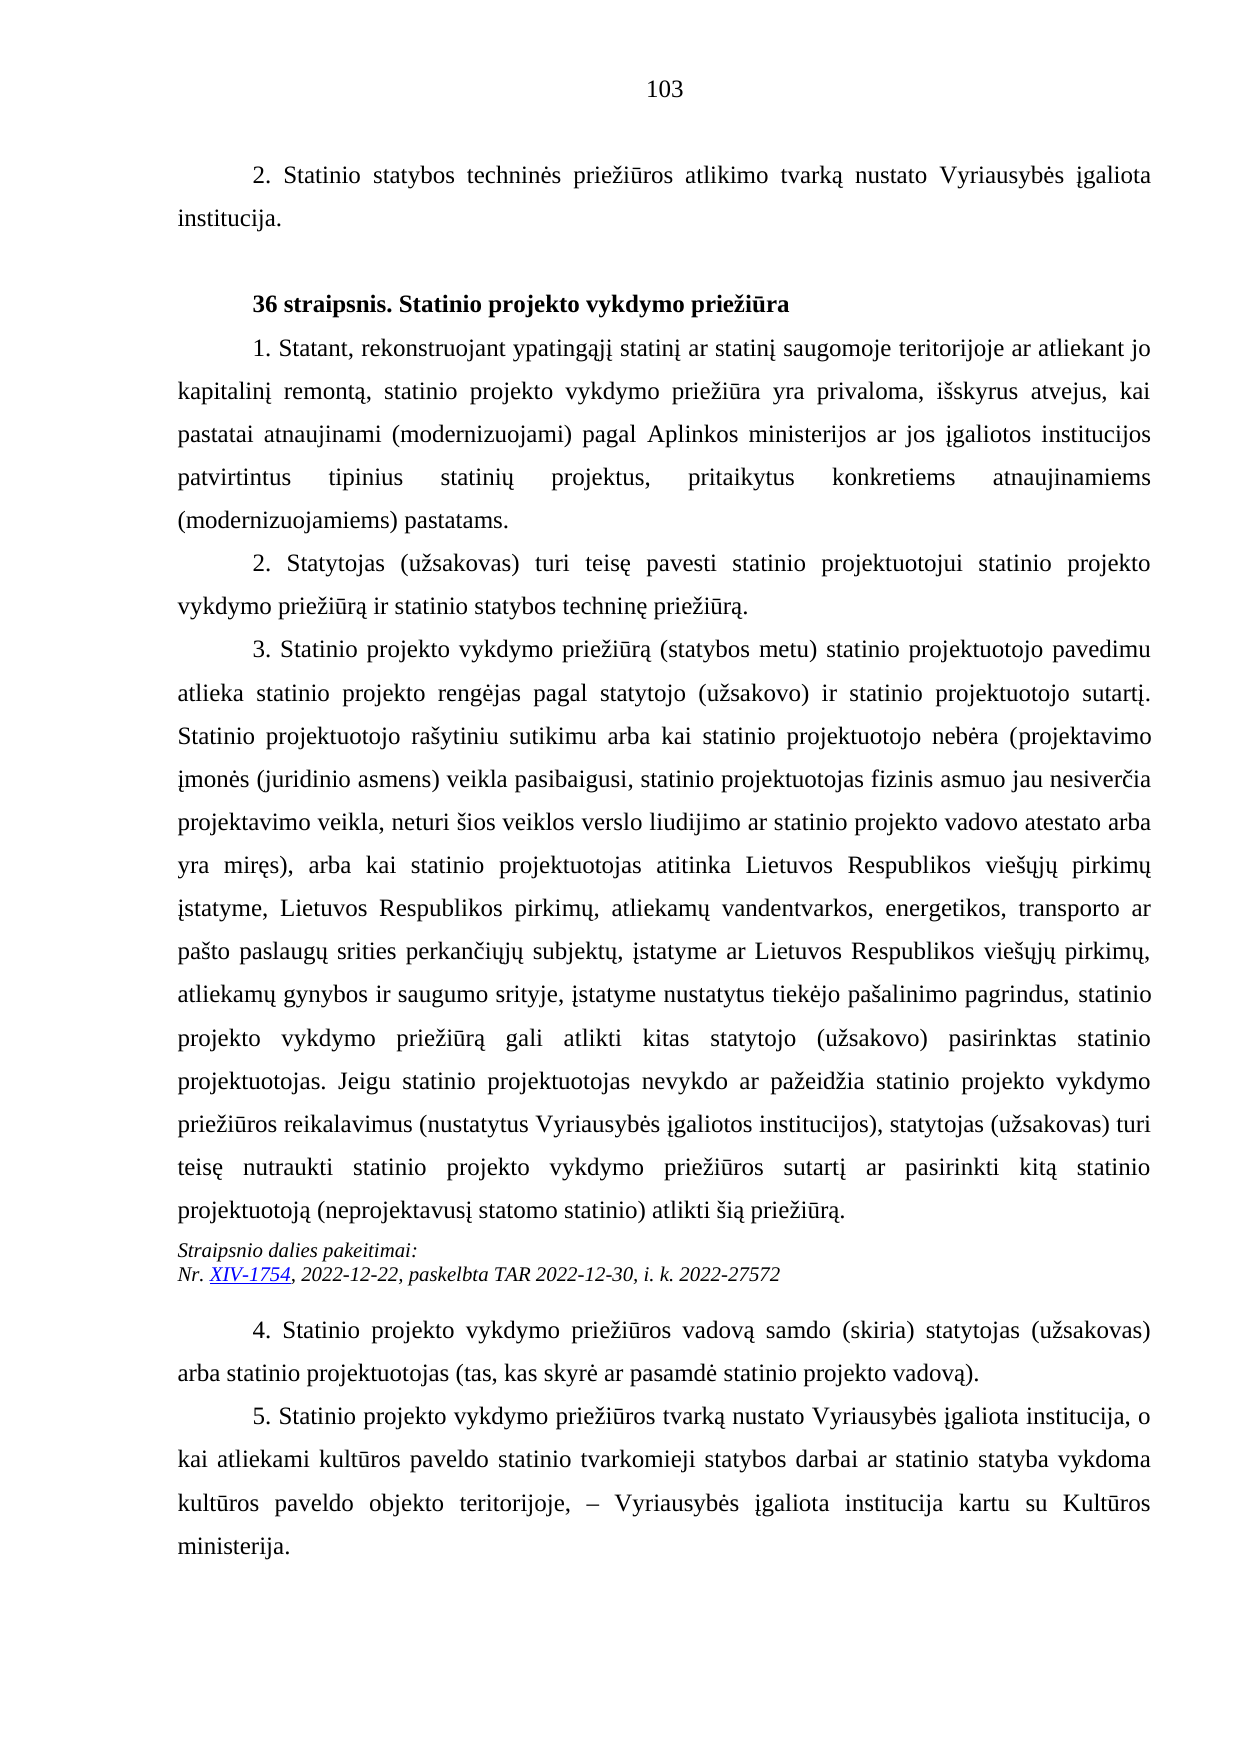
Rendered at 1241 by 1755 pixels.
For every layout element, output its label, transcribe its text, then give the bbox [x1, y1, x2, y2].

text Nr. XIV-1754, 2022-12-22, paskelbta TAR 2022-12-30, i. k. 2022-27572 [177, 1262, 1152, 1286]
text 4. Statinio projekto vykdymo priežiūros vadovą samdo (skiria) statytojas (užsakovas) arba statinio projektuotojas (tas, kas skyrė ar pasamdė statinio projekto vadovą). [177, 1315, 1152, 1387]
text 3. Statinio projekto vykdymo priežiūrą (statybos metu) statinio projektuotojo pavedimu atlieka statinio projekto rengėjas pagal statytojo (užsakovo) ir statinio projektuotojo sutartį. Statinio projektuotojo rašytiniu sutikimu arba kai statinio projektuotojo nebėra (projektavimo įmonės (juridinio asmens) veikla pasibaigusi, statinio projektuotojas fizinis asmuo jau nesiverčia projektavimo veikla, neturi šios veiklos verslo liudijimo ar statinio projekto vadovo atestato arba yra miręs), arba kai statinio projektuotojas atitinka Lietuvos Respublikos viešųjų pirkimų įstatyme, Lietuvos Respublikos pirkimų, atliekamų vandentvarkos, energetikos, transporto ar pašto paslaugų srities perkančiųjų subjektų, įstatyme ar Lietuvos Respublikos viešųjų pirkimų, atliekamų gynybos ir saugumo srityje, įstatyme nustatytus tiekėjo pašalinimo pagrindus, statinio projekto vykdymo priežiūrą gali atlikti kitas statytojo (užsakovo) pasirinktas statinio projektuotojas. Jeigu statinio projektuotojas nevykdo ar pažeidžia statinio projekto vykdymo priežiūros reikalavimus (nustatytus Vyriausybės įgaliotos institucijos), statytojas (užsakovas) turi teisę nutraukti statinio projekto vykdymo priežiūros sutartį ar pasirinkti kitą statinio projektuotoją (neprojektavusį statomo statinio) atlikti šią priežiūrą. [177, 634, 1152, 1224]
text 5. Statinio projekto vykdymo priežiūros tvarką nustato Vyriausybės įgaliota institucija, o kai atliekami kultūros paveldo statinio tvarkomieji statybos darbai ar statinio statyba vykdoma kultūros paveldo objekto teritorijoje, – Vyriausybės įgaliota institucija kartu su Kultūros ministerija. [177, 1401, 1152, 1559]
text 2. Statinio statybos techninės priežiūros atlikimo tvarką nustato Vyriausybės įgaliota institucija. [177, 160, 1152, 232]
text 1. Statant, rekonstruojant ypatingąjį statinį ar statinį saugomoje teritorijoje ar atliekant jo kapitalinį remontą, statinio projekto vykdymo priežiūra yra privaloma, išskyrus atvejus, kai pastatai atnaujinami (modernizuojami) pagal Aplinkos ministerijos ar jos įgaliotos institucijos patvirtintus tipinius statinių projektus, pritaikytus konkretiems atnaujinamiems (modernizuojamiems) pastatams. [177, 333, 1152, 534]
text 36 straipsnis. Statinio projekto vykdymo priežiūra [177, 289, 1152, 318]
text 2. Statytojas (užsakovas) turi teisę pavesti statinio projektuotojui statinio projekto vykdymo priežiūrą ir statinio statybos techninę priežiūrą. [177, 548, 1152, 620]
text Straipsnio dalies pakeitimai: [177, 1238, 1152, 1262]
